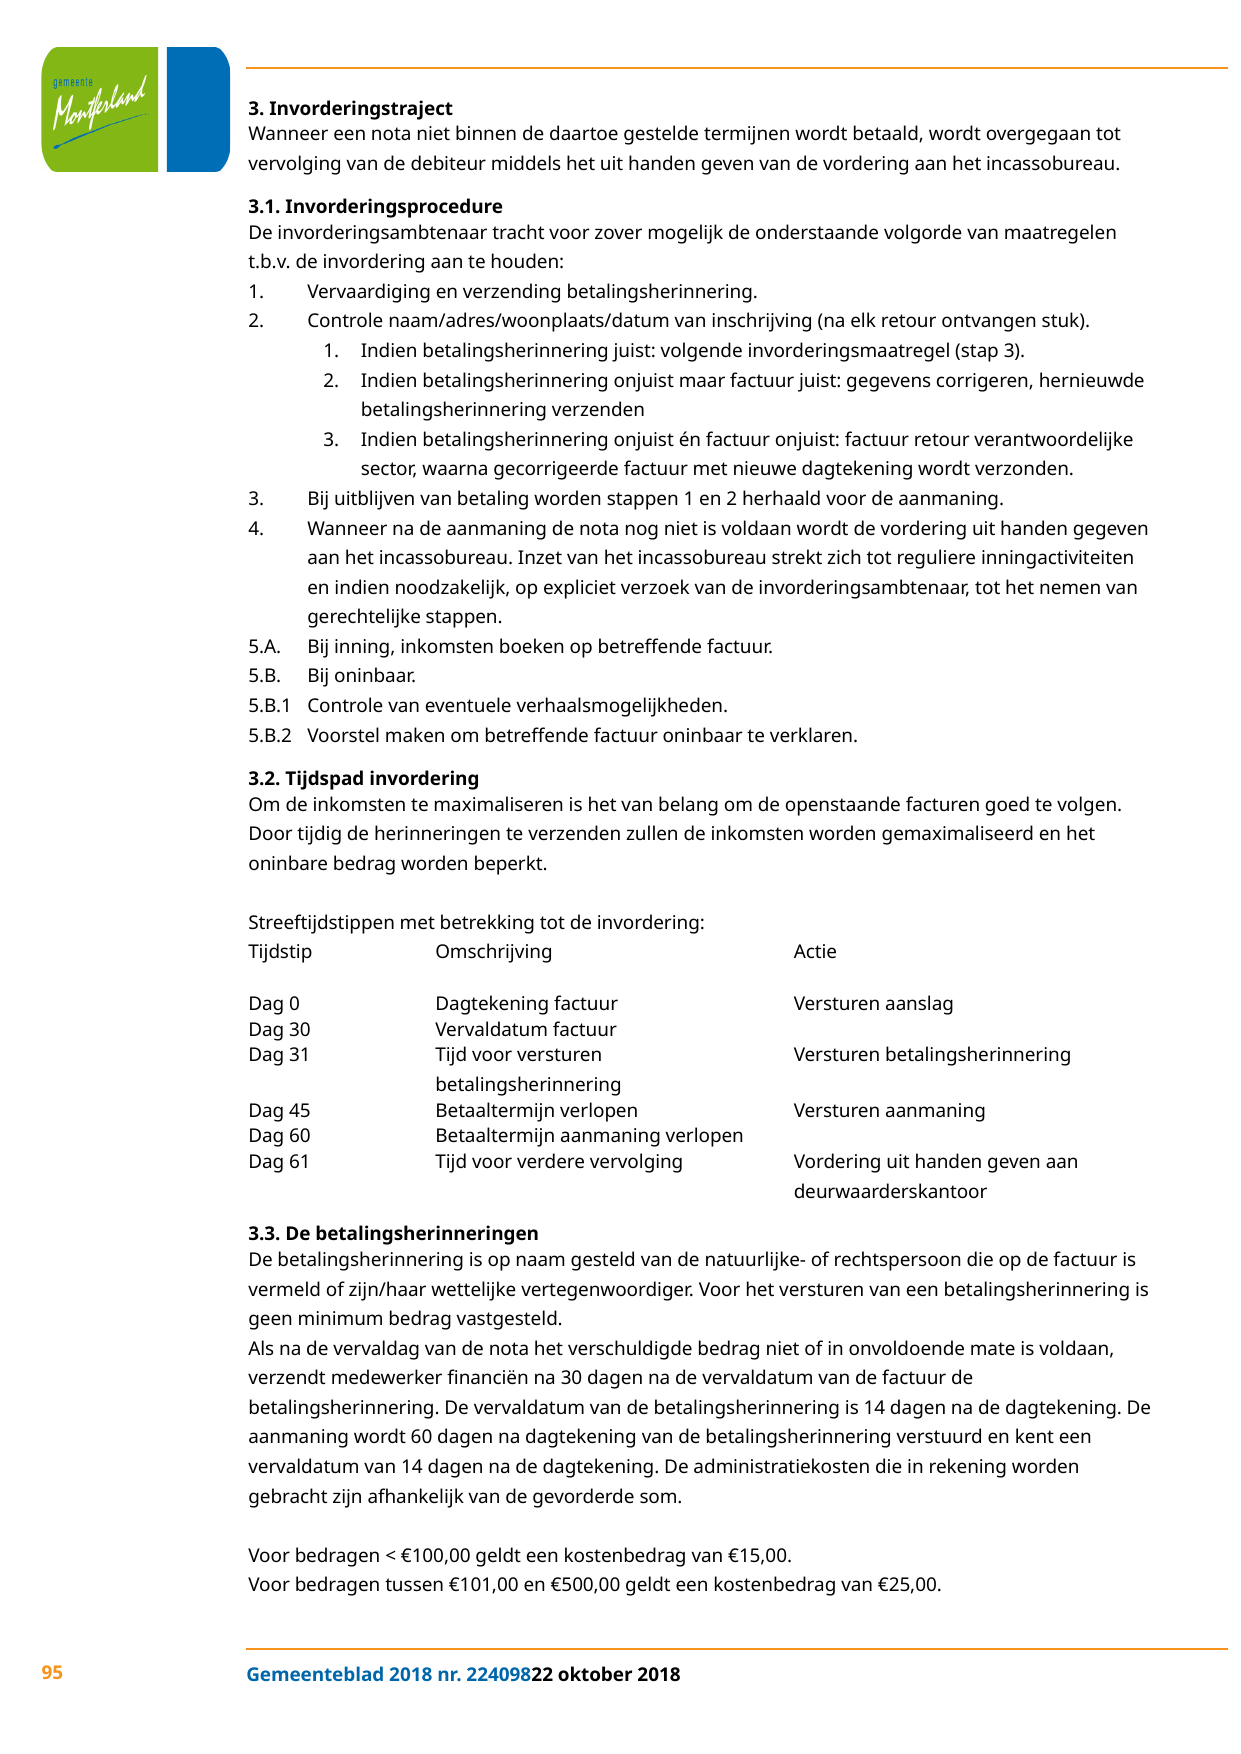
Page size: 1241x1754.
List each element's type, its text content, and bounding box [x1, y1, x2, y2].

table_cell Versturen betalingsherinnering [794, 1042, 1152, 1097]
text 3.1. Invorderingsprocedure [248, 193, 1152, 219]
table_cell [248, 965, 435, 990]
text 3.2. Tijdspad invordering [248, 765, 1152, 791]
table_cell Betaaltermijn verlopen [435, 1097, 793, 1123]
text De invorderingsambtenaar tracht voor zover mogelijk de onderstaande volgorde van maatregelen t.b.v. de invordering aan te houden: [248, 219, 1152, 274]
list Controle van eventuele verhaalsmogelijkheden. [248, 692, 1152, 718]
table_cell Tijd voor versturen betalingsherinnering [435, 1042, 793, 1097]
list Indien betalingsherinnering juist: volgende invorderingsmaatregel (stap 3). [323, 337, 1152, 363]
table_cell Vordering uit handen geven aan deurwaarderskantoor [794, 1149, 1152, 1204]
table_cell Tijd voor verdere vervolging [435, 1149, 793, 1204]
list Indien betalingsherinnering onjuist maar factuur juist: gegevens corrigeren, hernieuwde betalingsherinnering verzenden [323, 367, 1152, 422]
list Controle naam/adres/woonplaats/datum van inschrijving (na elk retour ontvangen stuk). [248, 308, 1152, 333]
list Vervaardiging en verzending betalingsherinnering. [248, 278, 1152, 304]
text Voor bedragen tussen €101,00 en €500,00 geldt een kostenbedrag van €25,00. [248, 1572, 1152, 1597]
text Wanneer een nota niet binnen de daartoe gestelde termijnen wordt betaald, wordt overgegaan tot vervolging van de debiteur middels het uit handen geven van de vordering aan het incassobureau. [248, 121, 1152, 176]
picture [41, 47, 231, 172]
table_header Actie [794, 939, 1152, 964]
table_cell [794, 1123, 1152, 1148]
text Om de inkomsten te maximaliseren is het van belang om de openstaande facturen goed te volgen. Door tijdig de herinneringen te verzenden zullen de inkomsten worden gemaximaliseerd en het oninbare bedrag worden beperkt. [248, 791, 1152, 876]
table_cell Versturen aanslag [794, 990, 1152, 1016]
table_cell Dagtekening factuur [435, 990, 793, 1016]
list Voorstel maken om betreffende factuur oninbaar te verklaren. [248, 722, 1152, 748]
table_cell Dag 45 [248, 1097, 435, 1123]
list Bij inning, inkomsten boeken op betreffende factuur. [248, 633, 1152, 659]
list Indien betalingsherinnering onjuist én factuur onjuist: factuur retour verantwoordelijke sector, waarna gecorrigeerde factuur met nieuwe dagtekening wordt verzonden. [323, 426, 1152, 481]
list Bij oninbaar. [248, 663, 1152, 688]
table_cell Dag 61 [248, 1149, 435, 1204]
list Bij uitblijven van betaling worden stappen 1 en 2 herhaald voor de aanmaning. [248, 485, 1152, 511]
table_cell Dag 0 [248, 990, 435, 1016]
table_cell Dag 31 [248, 1042, 435, 1097]
table_header Tijdstip [248, 939, 435, 964]
table_cell [435, 965, 793, 990]
list Wanneer na de aanmaning de nota nog niet is voldaan wordt de vordering uit handen gegeven aan het incassobureau. Inzet van het incassobureau strekt zich tot reguliere inningactiviteiten en indien noodzakelijk, op expliciet verzoek van de invorderingsambtenaar, tot het nemen van gerechtelijke stappen. [248, 515, 1152, 629]
table_cell Versturen aanmaning [794, 1097, 1152, 1123]
text De betalingsherinnering is op naam gesteld van de natuurlijke- of rechtspersoon die op de factuur is vermeld of zijn/haar wettelijke vertegenwoordiger. Voor het versturen van een betalingsherinnering is geen minimum bedrag vastgesteld. [248, 1246, 1152, 1331]
table_cell [794, 965, 1152, 990]
text Streeftijdstippen met betrekking tot de invordering: [248, 909, 1152, 935]
table_cell Vervaldatum factuur [435, 1016, 793, 1042]
table_cell Dag 60 [248, 1123, 435, 1148]
text Als na de vervaldag van de nota het verschuldigde bedrag niet of in onvoldoende mate is voldaan, verzendt medewerker financiën na 30 dagen na de vervaldatum van de factuur de betalingsherinnering. De vervaldatum van de betalingsherinnering is 14 dagen na de dagtekening. De aanmaning wordt 60 dagen na dagtekening van de betalingsherinnering verstuurd en kent een vervaldatum van 14 dagen na de dagtekening. De administratiekosten die in rekening worden gebracht zijn afhankelijk van de gevorderde som. [248, 1335, 1152, 1509]
text 3.3. De betalingsherinneringen [248, 1221, 1152, 1246]
table_cell [794, 1016, 1152, 1042]
table_header Omschrijving [435, 939, 793, 964]
table_cell Dag 30 [248, 1016, 435, 1042]
text Voor bedragen < €100,00 geldt een kostenbedrag van €15,00. [248, 1542, 1152, 1568]
text 3. Invorderingstraject [248, 95, 1152, 121]
table_cell Betaaltermijn aanmaning verlopen [435, 1123, 793, 1148]
